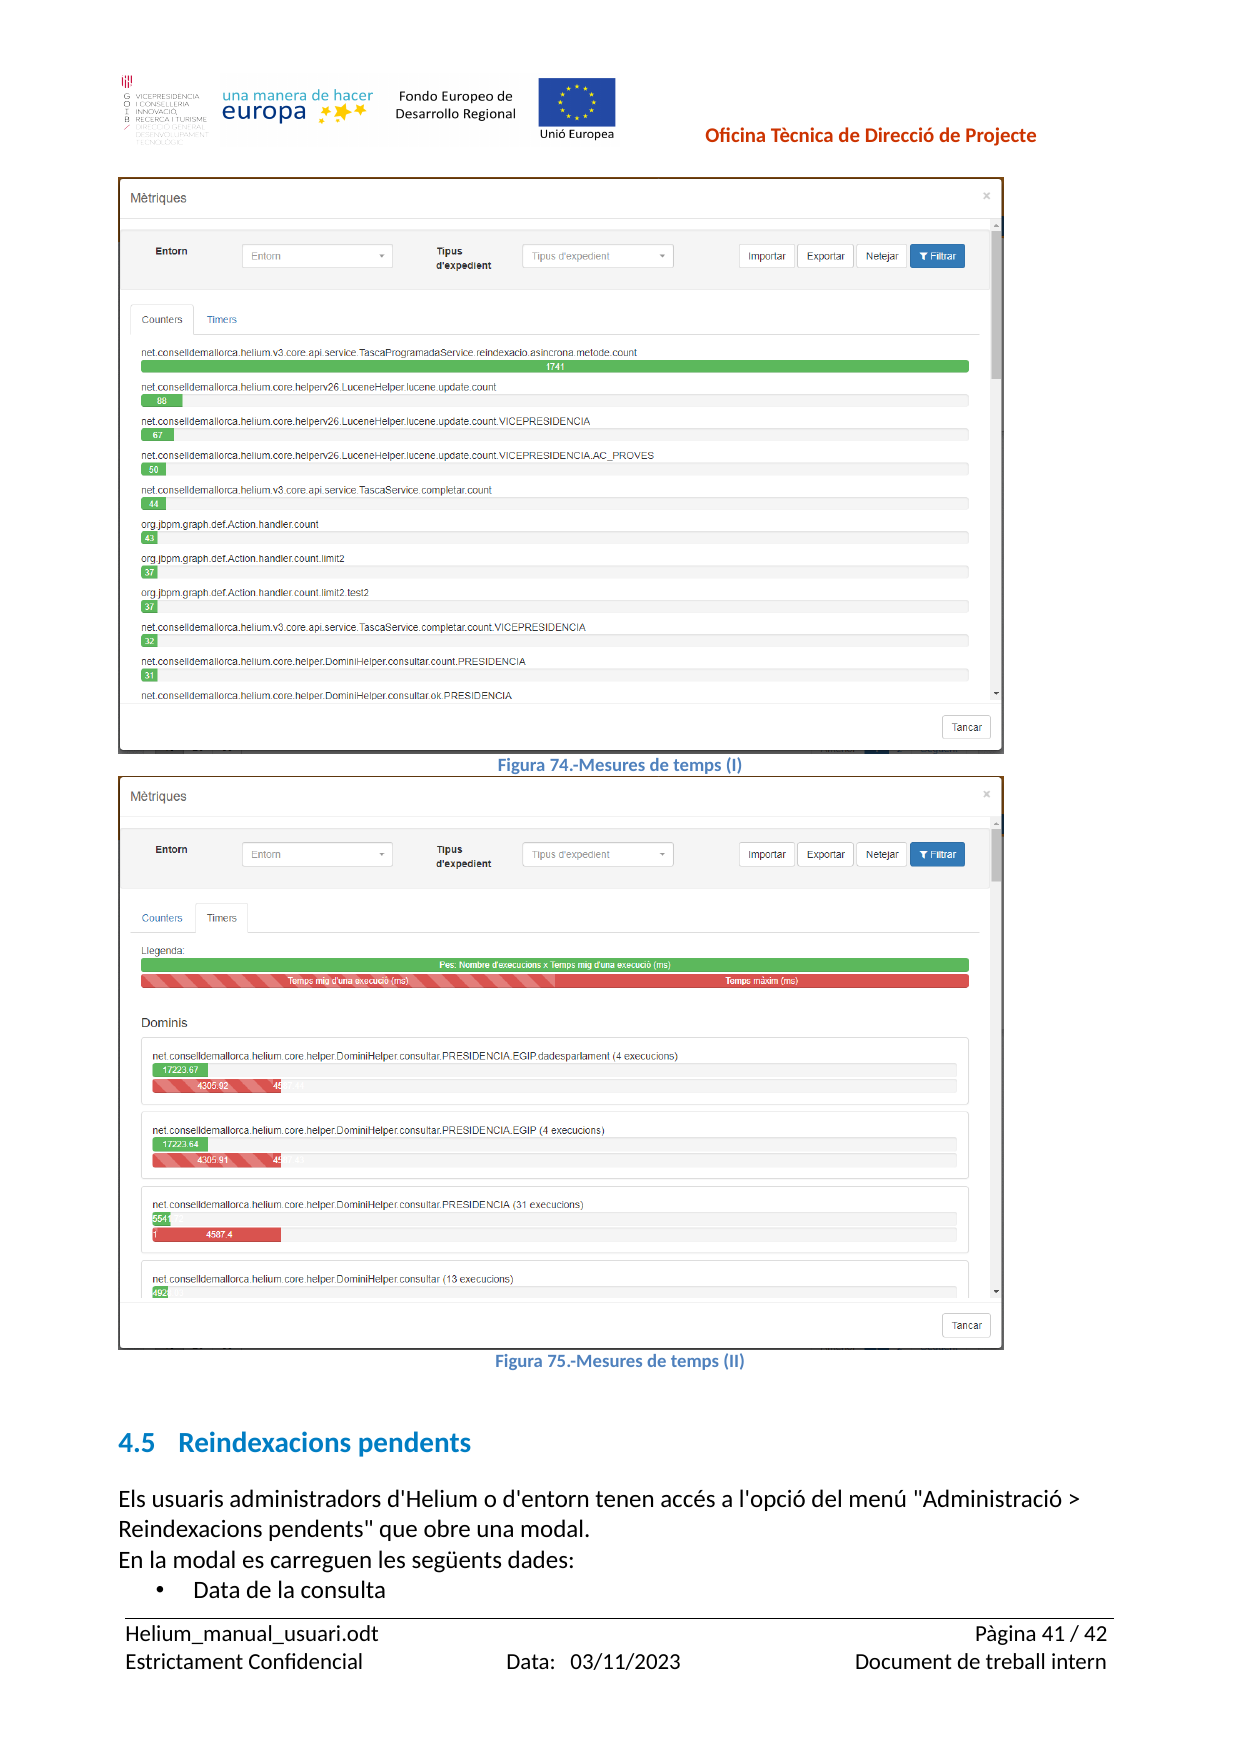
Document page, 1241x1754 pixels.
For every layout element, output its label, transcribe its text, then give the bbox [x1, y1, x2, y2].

text Figura 74.-Mesures de temps (I) [118, 754, 1122, 777]
picture [118, 776, 1004, 1350]
subtitle Reindexacions pendents [118, 1424, 1122, 1459]
list Data de la consulta [156, 1574, 1122, 1605]
text Els usuaris administradors d'Helium o d'entorn tenen accés a l'opció del menú "Administració > Reindexacions pendents" que obre una modal. [118, 1483, 1122, 1544]
text Figura 75.-Mesures de temps (II) [118, 1350, 1122, 1373]
picture [219, 73, 621, 147]
picture [118, 177, 1004, 754]
picture [118, 73, 213, 147]
text En la modal es carreguen les següents dades: [118, 1544, 1122, 1574]
